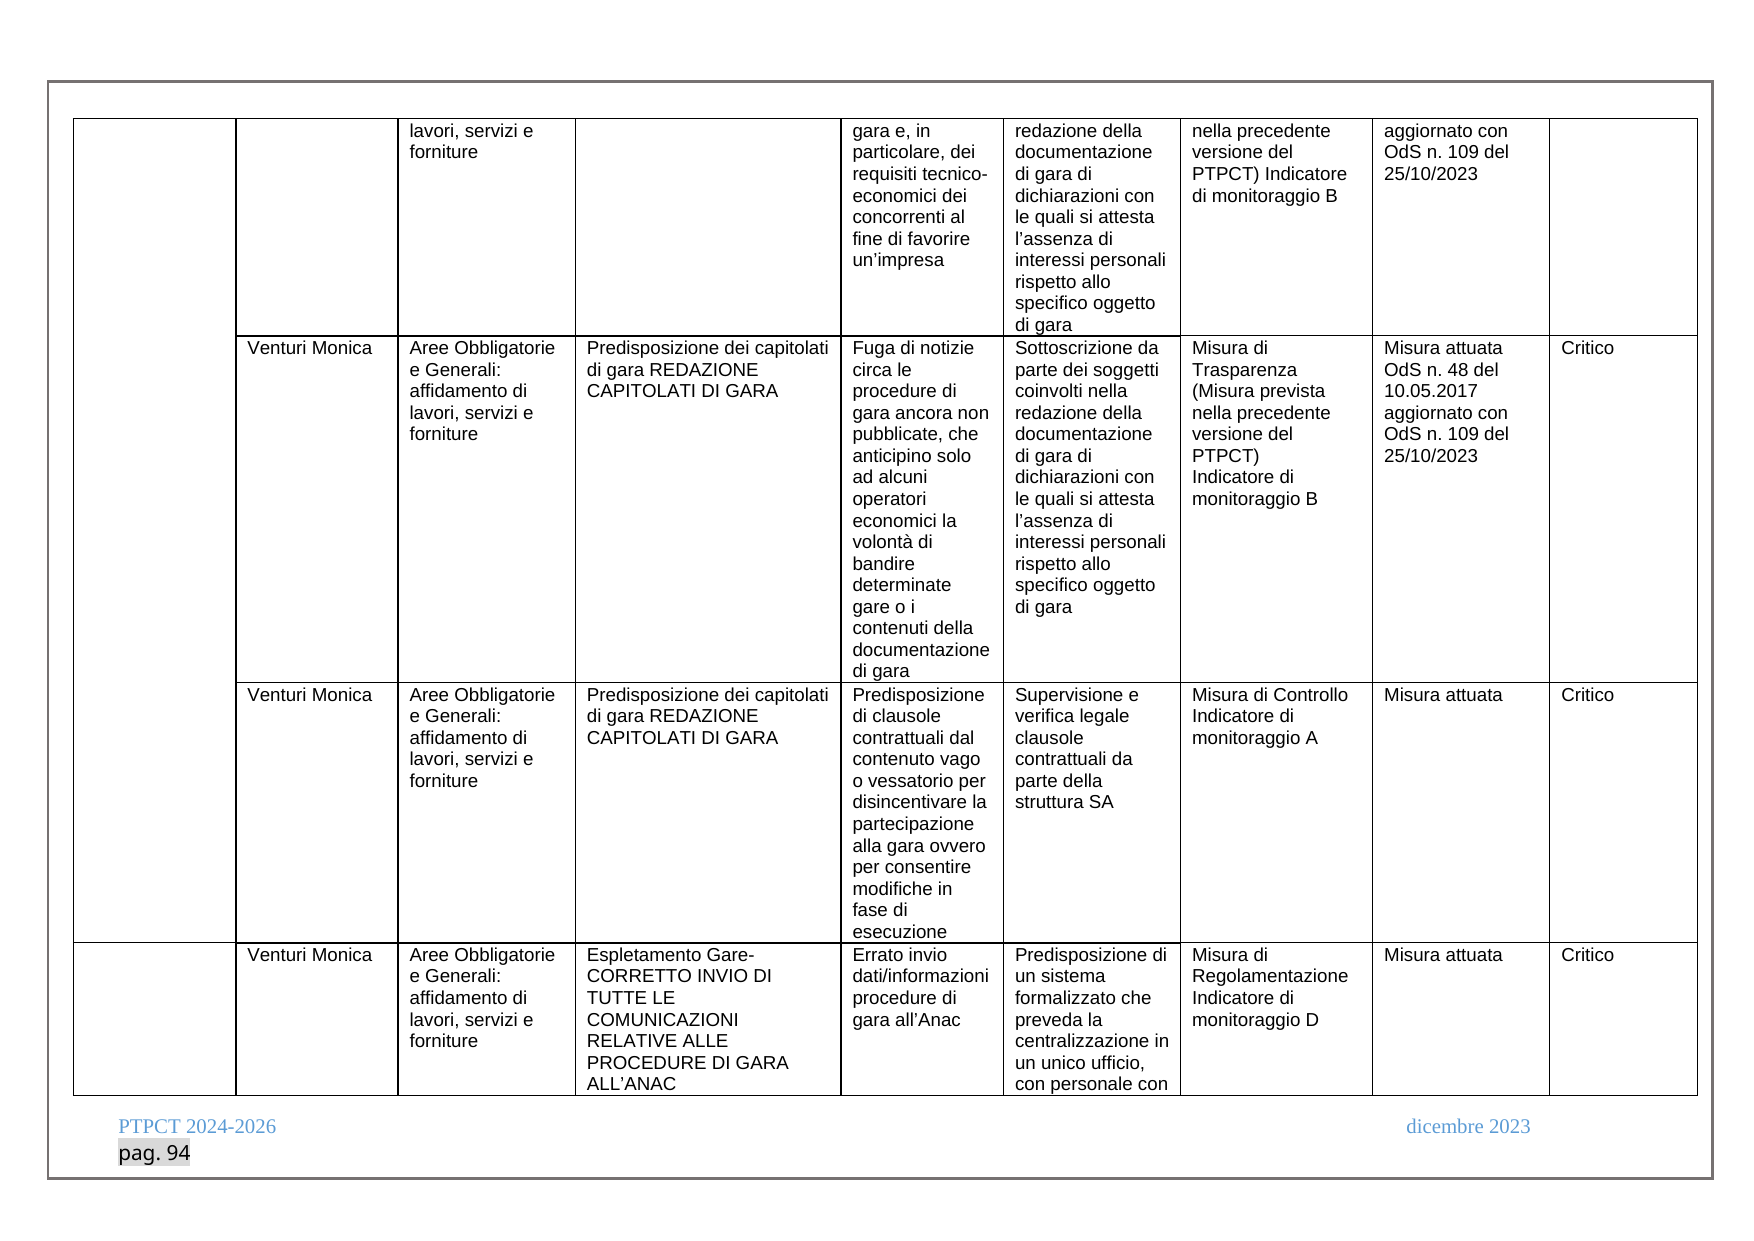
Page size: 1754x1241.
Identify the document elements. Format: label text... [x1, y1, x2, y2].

table_cell Critico [1550, 336, 1697, 682]
table_cell Espletamento Gare- CORRETTO INVIO DI TUTTE LE COMUNICAZIONI RELATIVE ALLE PROCEDURE DI GARA ALL’ANAC [576, 944, 840, 1095]
table_cell Critico [1550, 943, 1697, 1095]
table_cell Misura di Controllo Indicatore di monitoraggio A [1181, 683, 1372, 942]
table_cell nella precedente versione del PTPCT) Indicatore di monitoraggio B [1181, 119, 1372, 335]
table_cell Fuga di notizie circa le procedure di gara ancora non pubblicate, che anticipino solo ad alcuni operatori economici la volontà di bandire determinate gare o i contenuti della documentazione di gara [842, 337, 1003, 682]
table_cell Misura attuata [1373, 683, 1549, 942]
table_cell Predisposizione di clausole contrattuali dal contenuto vago o vessatorio per disincentivare la partecipazione alla gara ovvero per consentire modifiche in fase di esecuzione [842, 683, 1003, 942]
table_cell Misura di Regolamentazione Indicatore di monitoraggio D [1181, 943, 1372, 1095]
table_cell Misura attuata OdS n. 48 del 10.05.2017 aggiornato con OdS n. 109 del 25/10/2023 [1373, 336, 1549, 682]
table_cell [74, 943, 235, 1095]
table_cell aggiornato con OdS n. 109 del 25/10/2023 [1373, 119, 1549, 335]
table_cell Predisposizione di un sistema formalizzato che preveda la centralizzazione in un unico ufficio, con personale con [1004, 944, 1180, 1095]
table_cell Sottoscrizione da parte dei soggetti coinvolti nella redazione della documentazione di gara di dichiarazioni con le quali si attesta l’assenza di interessi personali rispetto allo specifico oggetto di gara [1004, 337, 1180, 682]
table_cell Errato invio dati/informazioni procedure di gara all’Anac [842, 944, 1003, 1095]
table_cell Aree Obbligatorie e Generali: affidamento di lavori, servizi e forniture [399, 944, 575, 1095]
table_cell Supervisione e verifica legale clausole contrattuali da parte della struttura SA [1004, 683, 1180, 942]
table_cell Aree Obbligatorie e Generali: affidamento di lavori, servizi e forniture [399, 683, 575, 942]
table_cell [1550, 119, 1697, 335]
table_cell Misura attuata [1373, 943, 1549, 1095]
table_cell Misura di Trasparenza (Misura prevista nella precedente versione del PTPCT) Indicatore di monitoraggio B [1181, 336, 1372, 682]
table_cell redazione della documentazione di gara di dichiarazioni con le quali si attesta l’assenza di interessi personali rispetto allo specifico oggetto di gara [1004, 119, 1180, 335]
table_cell Venturi Monica [237, 683, 397, 942]
table_cell Predisposizione dei capitolati di gara REDAZIONE CAPITOLATI DI GARA [576, 683, 840, 942]
table_cell Predisposizione dei capitolati di gara REDAZIONE CAPITOLATI DI GARA [576, 337, 840, 682]
table_cell gara e, in particolare, dei requisiti tecnico-economici dei concorrenti al fine di favorire un’impresa [842, 119, 1003, 335]
table_cell Aree Obbligatorie e Generali: affidamento di lavori, servizi e forniture [399, 337, 575, 682]
table_cell [74, 119, 235, 942]
table_cell Critico [1550, 683, 1697, 942]
table_cell [576, 119, 840, 335]
table_cell [237, 119, 397, 335]
table_cell Venturi Monica [237, 337, 397, 682]
table_cell Venturi Monica [237, 944, 397, 1095]
table_cell lavori, servizi e forniture [399, 119, 575, 335]
